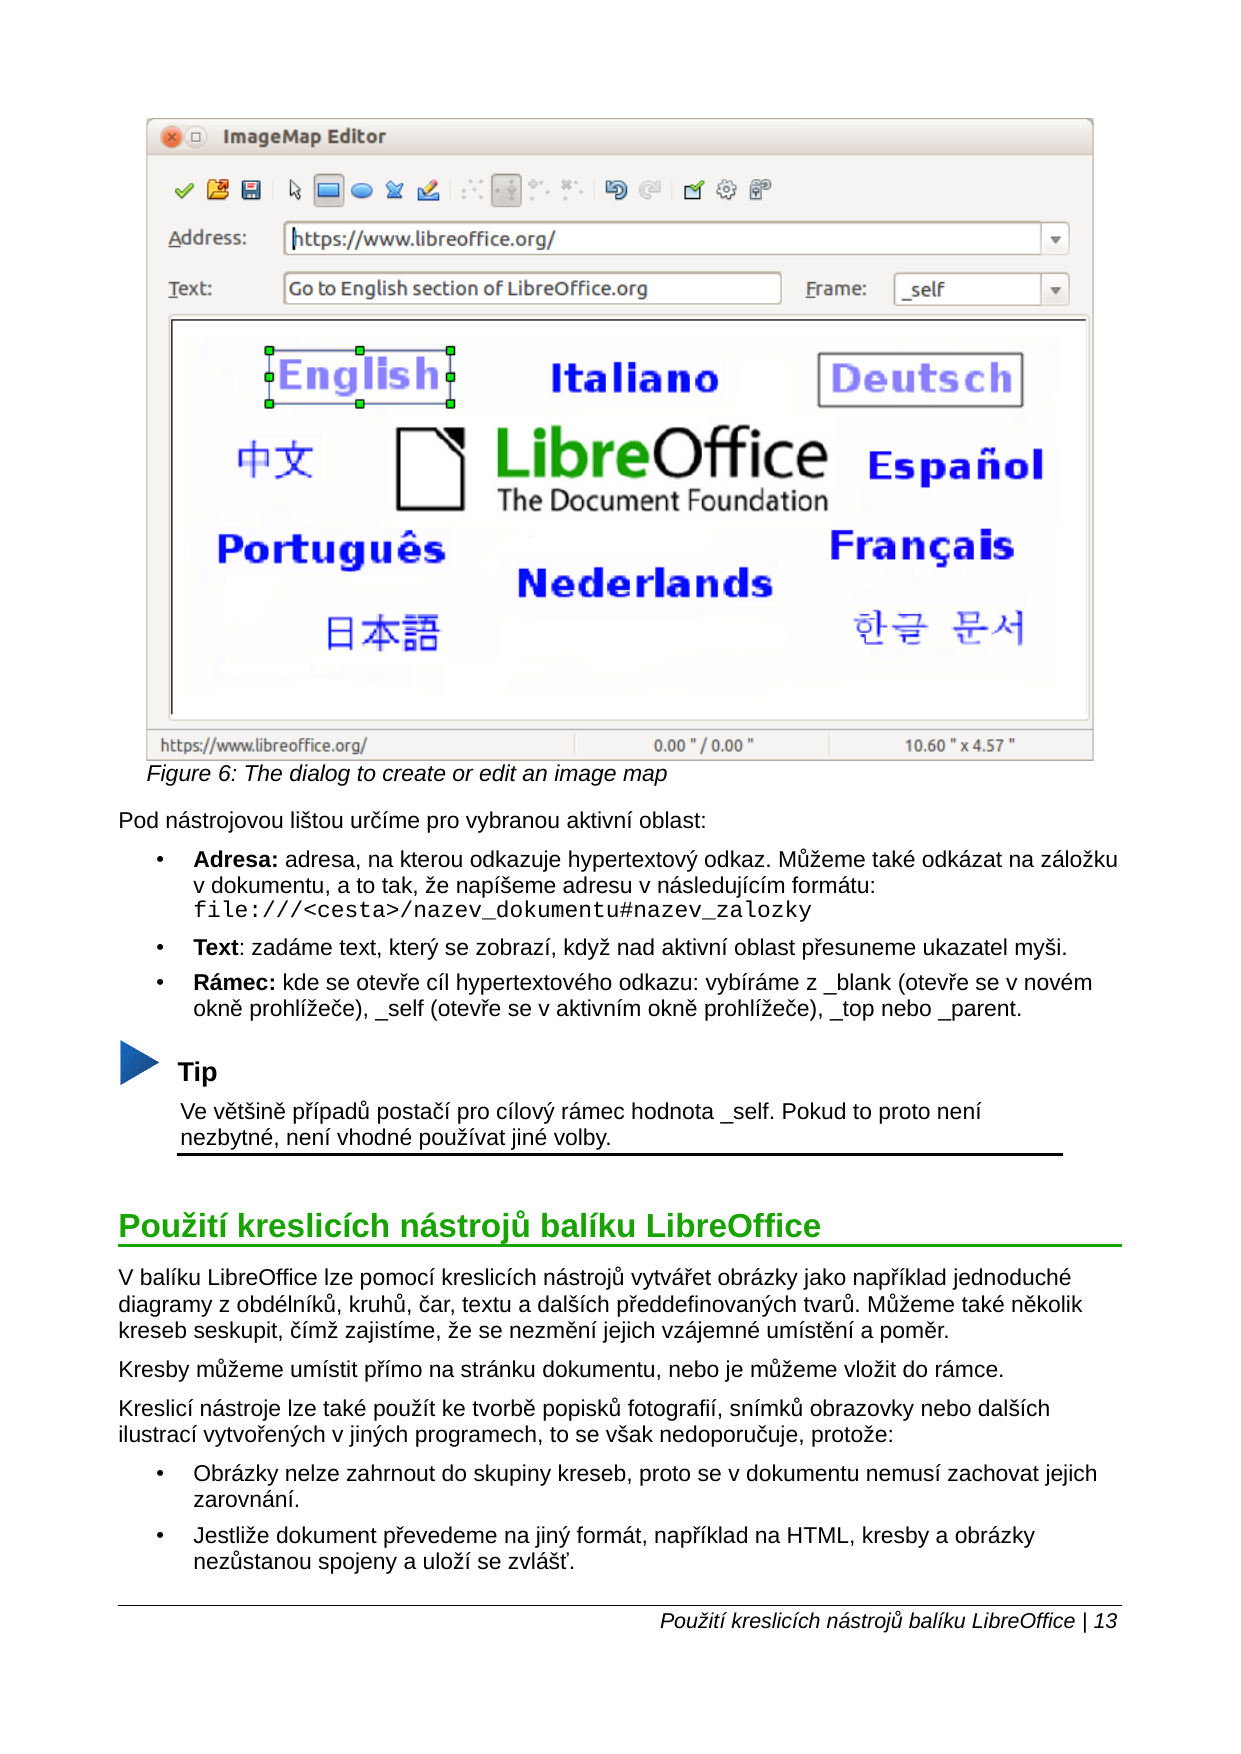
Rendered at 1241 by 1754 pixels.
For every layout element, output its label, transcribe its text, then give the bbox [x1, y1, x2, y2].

text V balíku LibreOffice lze pomocí kreslicích nástrojů vytvářet obrázky jako například jednoduché diagramy z obdélníků, kruhů, čar, textu a dalších předdefinovaných tvarů. Můžeme také několik kreseb seskupit, čímž zajistíme, že se nezmění jejich vzájemné umístění a poměr. [118, 1264, 1122, 1343]
list Rámec: kde se otevře cíl hypertextového odkazu: vybíráme z _blank (otevře se v novém okně prohlížeče), _self (otevře se v aktivním okně prohlížeče), _top nebo _parent. [156, 969, 1122, 1022]
text Figure 6: The dialog to create or edit an image map [146, 761, 1094, 786]
list Jestliže dokument převedeme na jiný formát, například na HTML, kresby a obrázky nezůstanou spojeny a uloží se zvlášť. [156, 1522, 1122, 1574]
list Text: zadáme text, který se zobrazí, když nad aktivní oblast přesuneme ukazatel myši. [156, 934, 1122, 960]
list Kreslicí nástroje lze také použít ke tvorbě popisků fotografií, snímků obrazovky nebo dalších ilustrací vytvořených v jiných programech, to se však nedoporučuje, protože: [118, 1395, 1122, 1447]
list Pod nástrojovou lištou určíme pro vybranou aktivní oblast: [118, 807, 1122, 834]
list Adresa: adresa, na kterou odkazuje hypertextový odkaz. Můžeme také odkázat na záložku v dokumentu, a to tak, že napíšeme adresu v následujícím formátu: file:///<cesta>/nazev_dokumentu#nazev_zalozky [156, 846, 1122, 925]
list Obrázky nelze zahrnout do skupiny kreseb, proto se v dokumentu nemusí zachovat jejich zarovnání. [156, 1460, 1122, 1513]
subtitle Tip [118, 1038, 1122, 1087]
text Kresby můžeme umístit přímo na stránku dokumentu, nebo je můžeme vložit do rámce. [118, 1356, 1122, 1382]
text Ve většině případů postačí pro cílový rámec hodnota _self. Pokud to proto není nezbytné, není vhodné používat jiné volby. [177, 1095, 1063, 1153]
subtitle Použití kreslicích nástrojů balíku LibreOffice [118, 1206, 1122, 1244]
picture [146, 118, 1094, 761]
